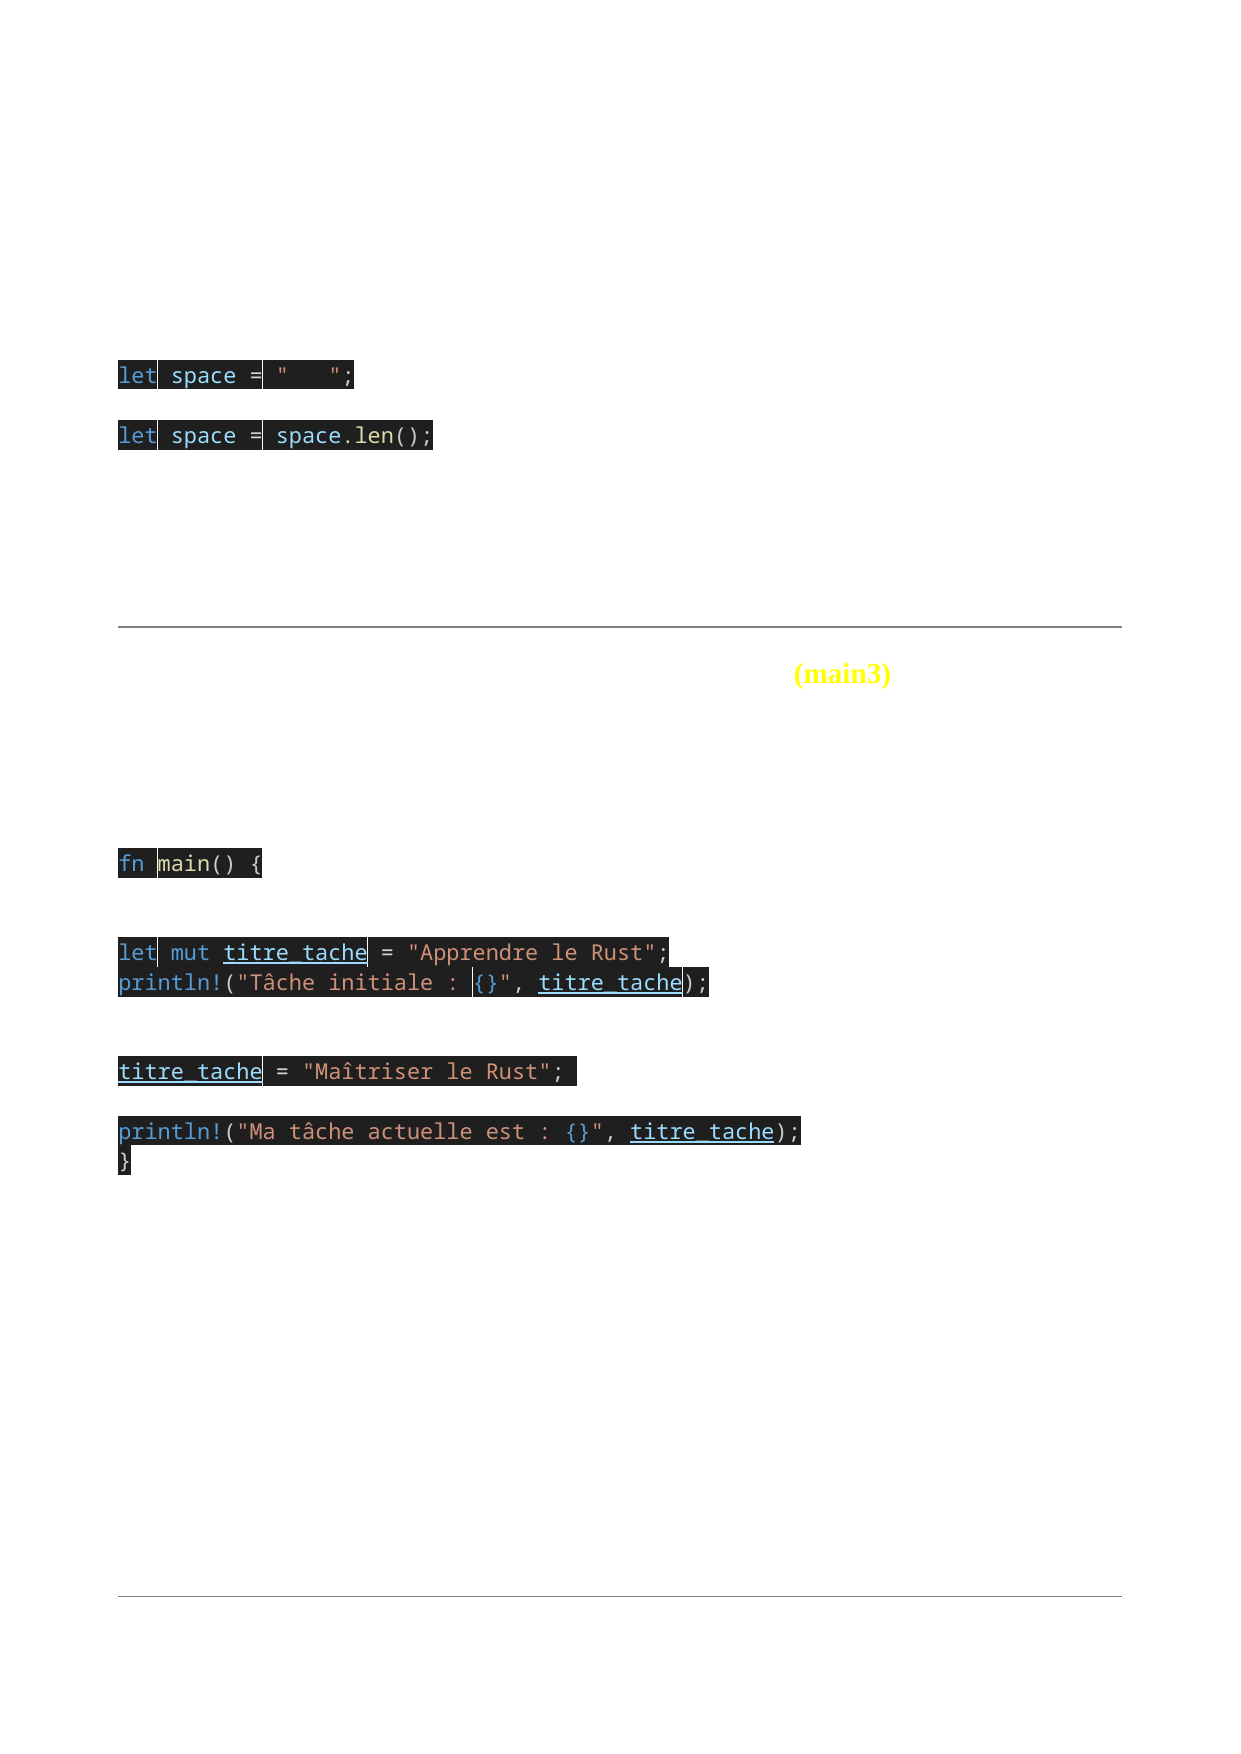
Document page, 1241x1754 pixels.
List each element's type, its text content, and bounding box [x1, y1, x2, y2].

text Rust [118, 312, 1122, 341]
list Si la réponse est non, on utilise let (sécurité maximale). [162, 1384, 1122, 1415]
text let space = " "; // Un texte avec des espaces [118, 360, 1122, 391]
text println!("Ma tâche actuelle est : {}", titre_tache); [118, 1116, 1122, 1145]
text Le Shadowing est une particularité de Rust. On peut déclarer une nouvelle variable avec le même nom qu'une précédente. Cela permet de "transformer" une donnée sans créer des noms complexes comme data_string, data_int. [118, 181, 1122, 278]
text En Rust, le fait de devoir écrire mut force le développeur à se poser une question de sécurité : "Est-ce que cette donnée a vraiment besoin de changer ?". [118, 1287, 1122, 1350]
text } [118, 1145, 1122, 1175]
subtitle 4.3. Le Shadowing (Masquage) [118, 118, 1122, 152]
text Dans cette partie, nous allons manipuler la donnée principale de notre projet : le titre d'une tâche. En Rust, si vous prévoyez que le nom d'une tâche puisse être modifié (par exemple pour corriger une erreur), vous devez l'autoriser explicitement. [118, 719, 1122, 814]
text titre_tache = "Maîtriser le Rust"; [118, 1056, 1122, 1086]
text println!("Tâche initiale : {}", titre_tache); [118, 967, 1122, 997]
text fn main() { [118, 848, 1122, 878]
text let mut titre_tache = "Apprendre le Rust"; [118, 937, 1122, 967]
subtitle Pourquoi est-ce important ? [118, 1228, 1122, 1257]
subtitle 4.4. Application : Stocker et modifier un titre de tâche (main3) [118, 657, 1122, 690]
text Différence avec mut : Avec mut, on change la valeur. Avec le shadowing, on crée une nouvelle variable qui remplace l'ancienne, on peut même en changer le type. [177, 509, 1063, 568]
text let space = space.len(); // On "masque" l'ancien 'space' par sa longueur (un nombre) [118, 420, 1122, 479]
list Si la réponse est oui, on utilise let mut (flexibilité). [162, 1449, 1122, 1480]
